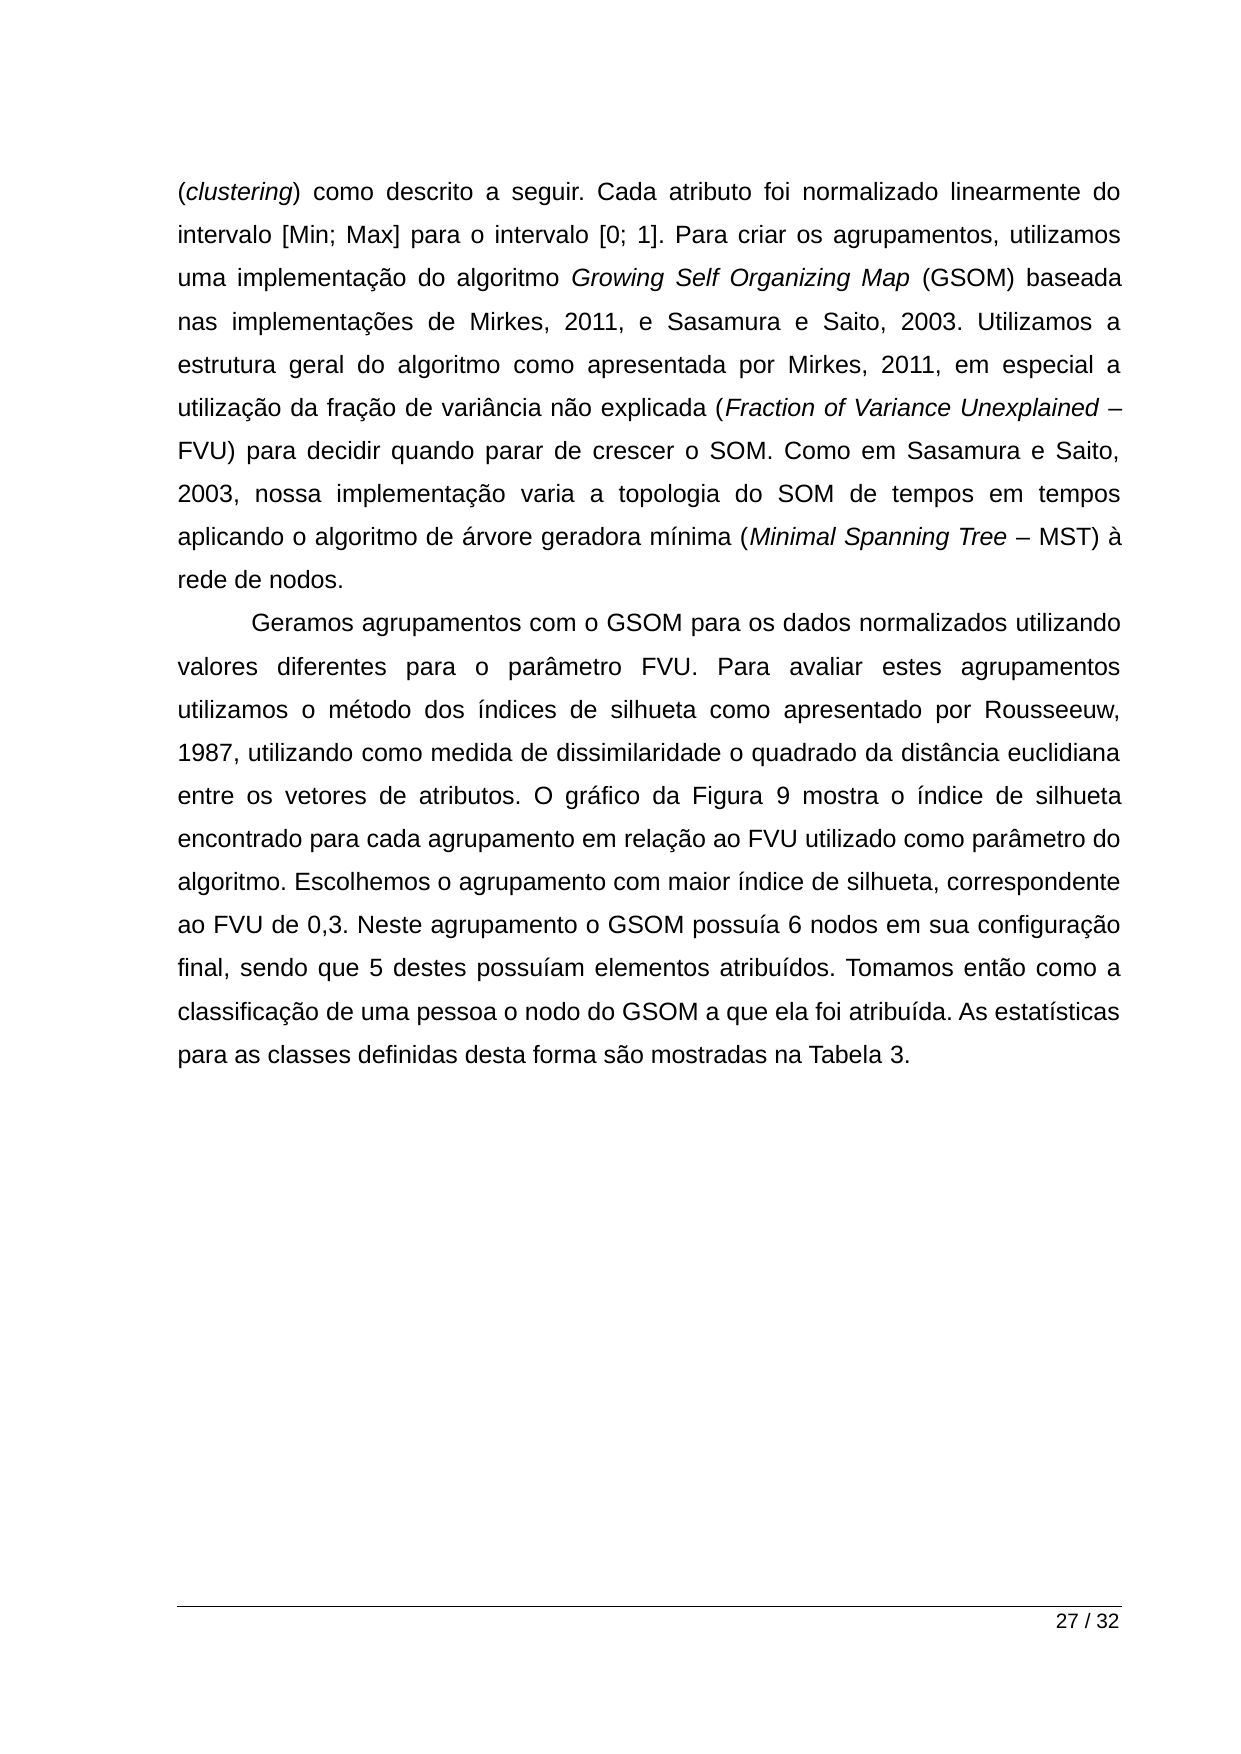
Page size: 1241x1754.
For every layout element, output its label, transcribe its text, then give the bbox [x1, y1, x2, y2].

text Geramos agrupamentos com o GSOM para os dados normalizados utilizando valores diferentes para o parâmetro FVU. Para avaliar estes agrupamentos utilizamos o método dos índices de silhueta como apresentado por Rousseeuw, 1987, utilizando como medida de dissimilaridade o quadrado da distância euclidiana entre os vetores de atributos. O gráfico da Figura 9 mostra o índice de silhueta encontrado para cada agrupamento em relação ao FVU utilizado como parâmetro do algoritmo. Escolhemos o agrupamento com maior índice de silhueta, correspondente ao FVU de 0,3. Neste agrupamento o GSOM possuía 6 nodos em sua configuração final, sendo que 5 destes possuíam elementos atribuídos. Tomamos então como a classificação de uma pessoa o nodo do GSOM a que ela foi atribuída. As estatísticas para as classes definidas desta forma são mostradas na Tabela 3. [177, 608, 1122, 1068]
text (clustering) como descrito a seguir. Cada atributo foi normalizado linearmente do intervalo [Min; Max] para o intervalo [0; 1]. Para criar os agrupamentos, utilizamos uma implementação do algoritmo Growing Self Organizing Map (GSOM) baseada nas implementações de Mirkes, 2011, e Sasamura e Saito, 2003. Utilizamos a estrutura geral do algoritmo como apresentada por Mirkes, 2011, em especial a utilização da fração de variância não explicada (Fraction of Variance Unexplained – FVU) para decidir quando parar de crescer o SOM. Como em Sasamura e Saito, 2003, nossa implementação varia a topologia do SOM de tempos em tempos aplicando o algoritmo de árvore geradora mínima (Minimal Spanning Tree – MST) à rede de nodos. [177, 177, 1122, 594]
